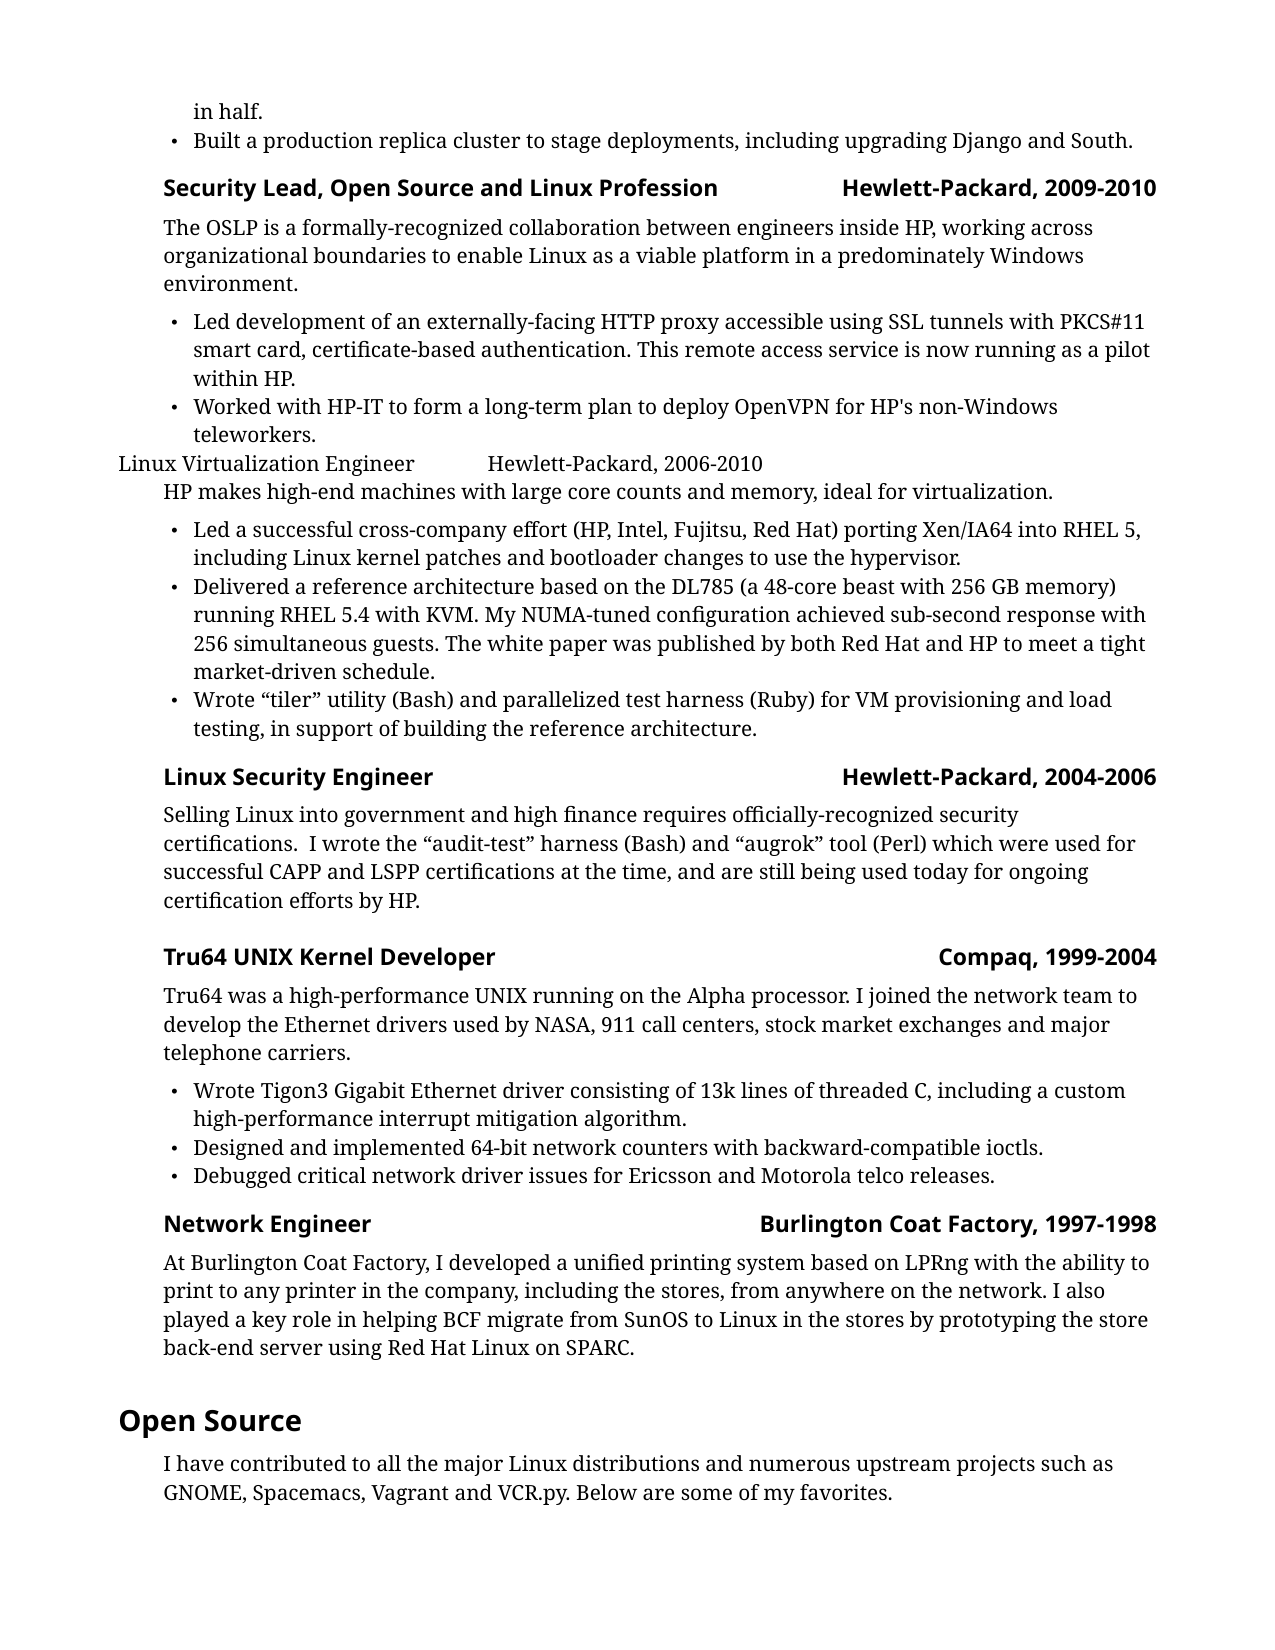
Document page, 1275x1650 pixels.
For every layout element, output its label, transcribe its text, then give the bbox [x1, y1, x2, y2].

text I have contributed to all the major Linux distributions and numerous upstream projects such as GNOME, Spacemacs, Vagrant and VCR.py. Below are some of my favorites. [163, 1449, 1157, 1506]
list Designed and implemented 64-bit network counters with backward-compatible ioctls. [171, 1133, 1157, 1161]
subtitle Linux Security Engineer Hewlett-Packard, 2004-2006 [163, 760, 1157, 792]
list Delivered a reference architecture based on the DL785 (a 48-core beast with 256 GB memory) running RHEL 5.4 with KVM. My NUMA-tuned configuration achieved sub-second response with 256 simultaneous guests. The white paper was published by both Red Hat and HP to meet a tight market-driven schedule. [171, 572, 1157, 686]
list Wrote Tigon3 Gigabit Ethernet driver consisting of 13k lines of threaded C, including a custom high-performance interrupt mitigation algorithm. [171, 1076, 1157, 1133]
subtitle Network Engineer Burlington Coat Factory, 1997-1998 [163, 1208, 1157, 1239]
text Tru64 was a high-performance UNIX running on the Alpha processor. I joined the network team to develop the Ethernet drivers used by NASA, 911 call centers, stock market exchanges and major telephone carriers. [163, 982, 1157, 1067]
list Worked with HP-IT to form a long-term plan to deploy OpenVPN for HP's non-Windows teleworkers. [171, 392, 1157, 449]
subtitle Security Lead, Open Source and Linux Profession Hewlett-Packard, 2009-2010 [163, 172, 1157, 204]
text Linux Virtualization Engineer Hewlett-Packard, 2006-2010 [118, 449, 1157, 477]
list in half. [171, 97, 1157, 126]
list Debugged critical network driver issues for Ericsson and Motorola telco releases. [171, 1161, 1157, 1189]
text HP makes high-end machines with large core counts and memory, ideal for virtualization. [163, 477, 1157, 506]
list Built a production replica cluster to stage deployments, including upgrading Django and South. [171, 126, 1157, 154]
subtitle Open Source [118, 1401, 1157, 1440]
subtitle Tru64 UNIX Kernel Developer Compaq, 1999-2004 [163, 941, 1157, 973]
text At Burlington Coat Factory, I developed a unified printing system based on LPRng with the ability to print to any printer in the company, including the stores, from anywhere on the network. I also played a key role in helping BCF migrate from SunOS to Linux in the stores by prototyping the store back-end server using Red Hat Linux on SPARC. [163, 1248, 1157, 1362]
list Wrote “tiler” utility (Bash) and parallelized test harness (Ruby) for VM provisioning and load testing, in support of building the reference architecture. [171, 686, 1157, 742]
text The OSLP is a formally-recognized collaboration between engineers inside HP, working across organizational boundaries to enable Linux as a viable platform in a predominately Windows environment. [163, 213, 1157, 298]
list Led development of an externally-facing HTTP proxy accessible using SSL tunnels with PKCS#11 smart card, certificate-based authentication. This remote access service is now running as a pilot within HP. [171, 307, 1157, 392]
list Led a successful cross-company effort (HP, Intel, Fujitsu, Red Hat) porting Xen/IA64 into RHEL 5, including Linux kernel patches and bootloader changes to use the hypervisor. [171, 515, 1157, 572]
text Selling Linux into government and high finance requires officially-recognized security certifications. I wrote the “audit-test” harness (Bash) and “augrok” tool (Perl) which were used for successful CAPP and LSPP certifications at the time, and are still being used today for ongoing certification efforts by HP. [163, 801, 1157, 914]
